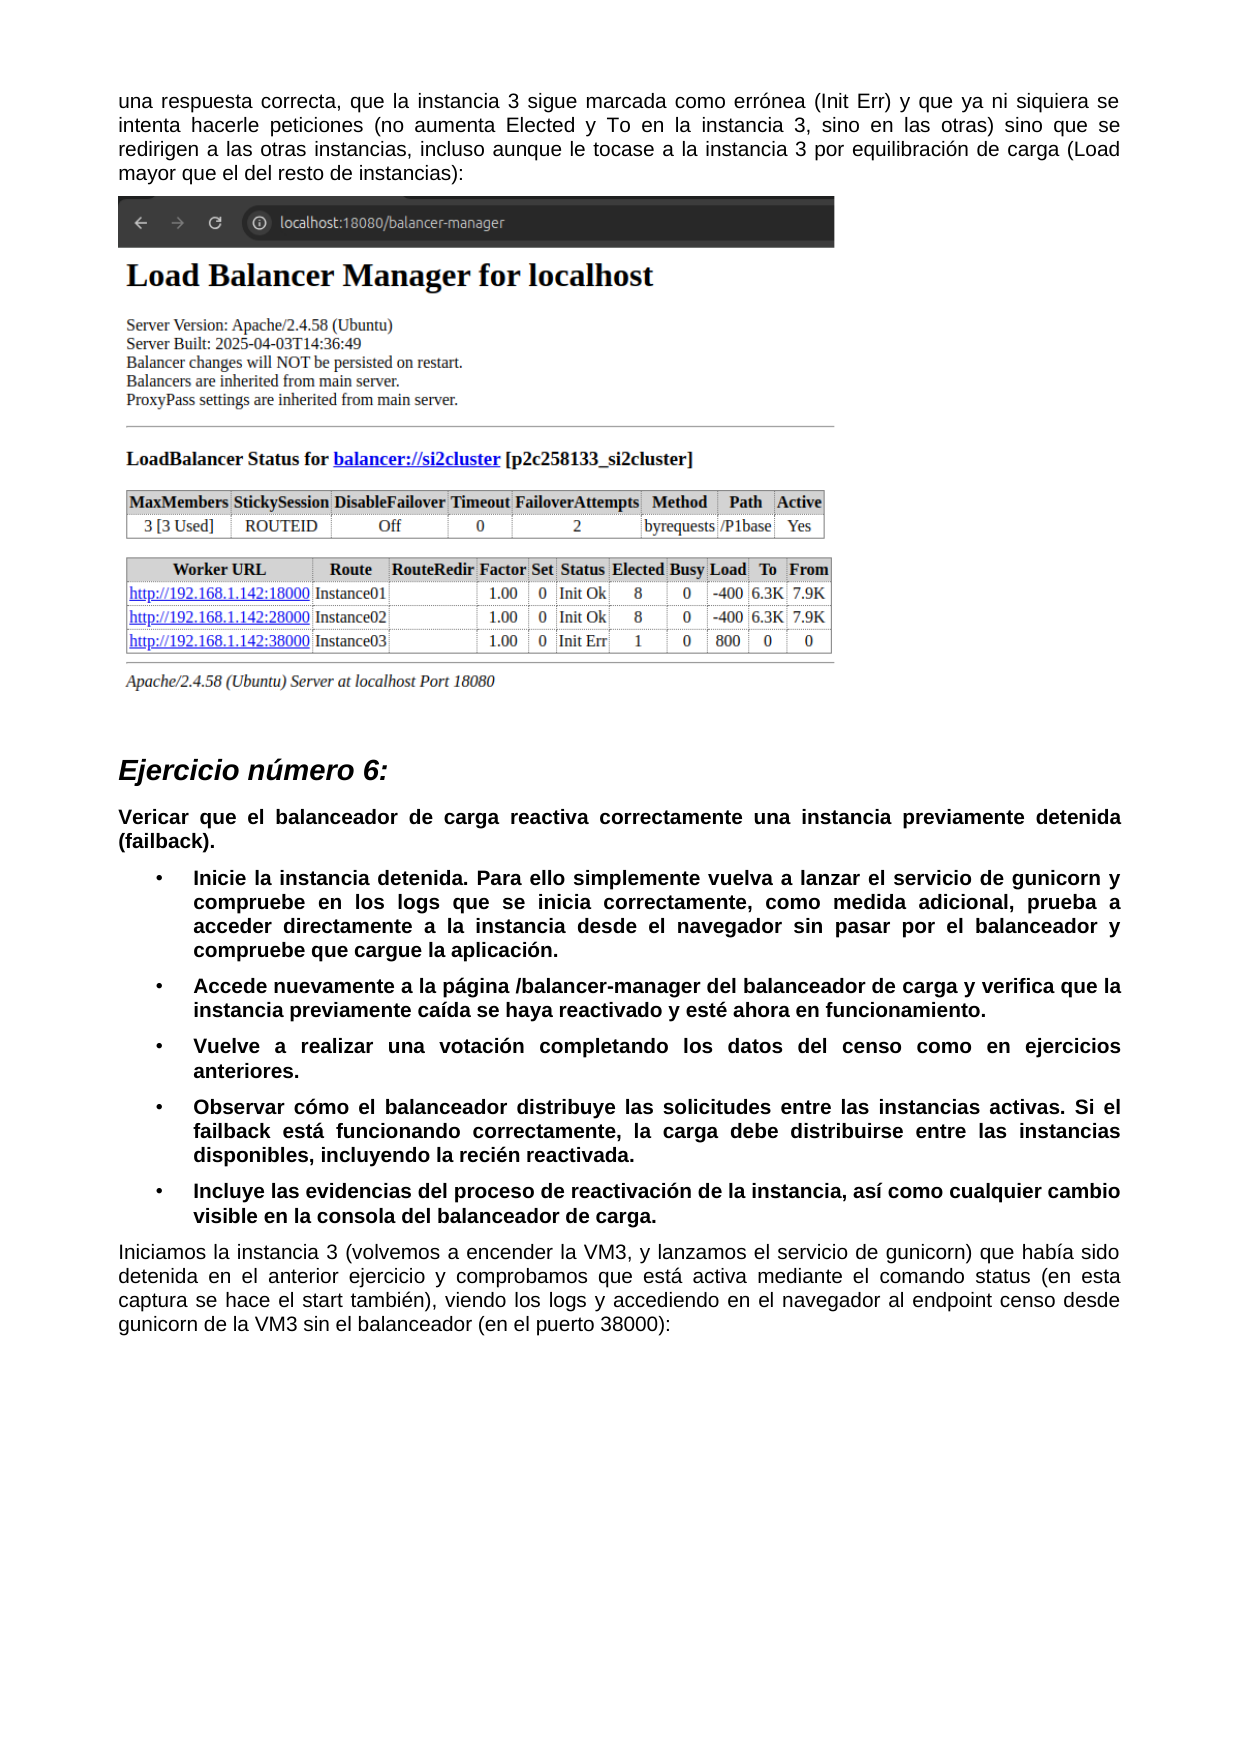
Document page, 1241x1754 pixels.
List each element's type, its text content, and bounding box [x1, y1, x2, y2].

list Vuelve a realizar una votación completando los datos del censo como en ejercicios anteriores. [156, 1034, 1122, 1082]
text Vericar que el balanceador de carga reactiva correctamente una instancia previamente detenida (failback). [118, 805, 1122, 853]
list Accede nuevamente a la página /balancer-manager del balanceador de carga y verifica que la instancia previamente caída se haya reactivado y esté ahora en funcionamiento. [156, 974, 1122, 1022]
list Observar cómo el balanceador distribuye las solicitudes entre las instancias activas. Si el failback está funcionando correctamente, la carga debe distribuirse entre las instancias disponibles, incluyendo la recién reactivada. [156, 1095, 1122, 1167]
list Inicie la instancia detenida. Para ello simplemente vuelva a lanzar el servicio de gunicorn y compruebe en los logs que se inicia correctamente, como medida adicional, prueba a acceder directamente a la instancia desde el navegador sin pasar por el balanceador y compruebe que cargue la aplicación. [156, 865, 1122, 961]
text Iniciamos la instancia 3 (volvemos a encender la VM3, y lanzamos el servicio de gunicorn) que había sido detenida en el anterior ejercicio y comprobamos que está activa mediante el comando status (en esta captura se hace el start también), viendo los logs y accediendo en el navegador al endpoint censo desde gunicorn de la VM3 sin el balanceador (en el puerto 38000): [118, 1240, 1122, 1336]
list Incluye las evidencias del proceso de reactivación de la instancia, así como cualquier cambio visible en la consola del balanceador de carga. [156, 1179, 1122, 1227]
picture [118, 196, 835, 692]
text una respuesta correcta, que la instancia 3 sigue marcada como errónea (Init Err) y que ya ni siquiera se intenta hacerle peticiones (no aumenta Elected y To en la instancia 3, sino en las otras) sino que se redirigen a las otras instancias, incluso aunque le tocase a la instancia 3 por equilibración de carga (Load mayor que el del resto de instancias): [118, 88, 1122, 184]
subtitle Ejercicio número 6: [118, 753, 1122, 786]
